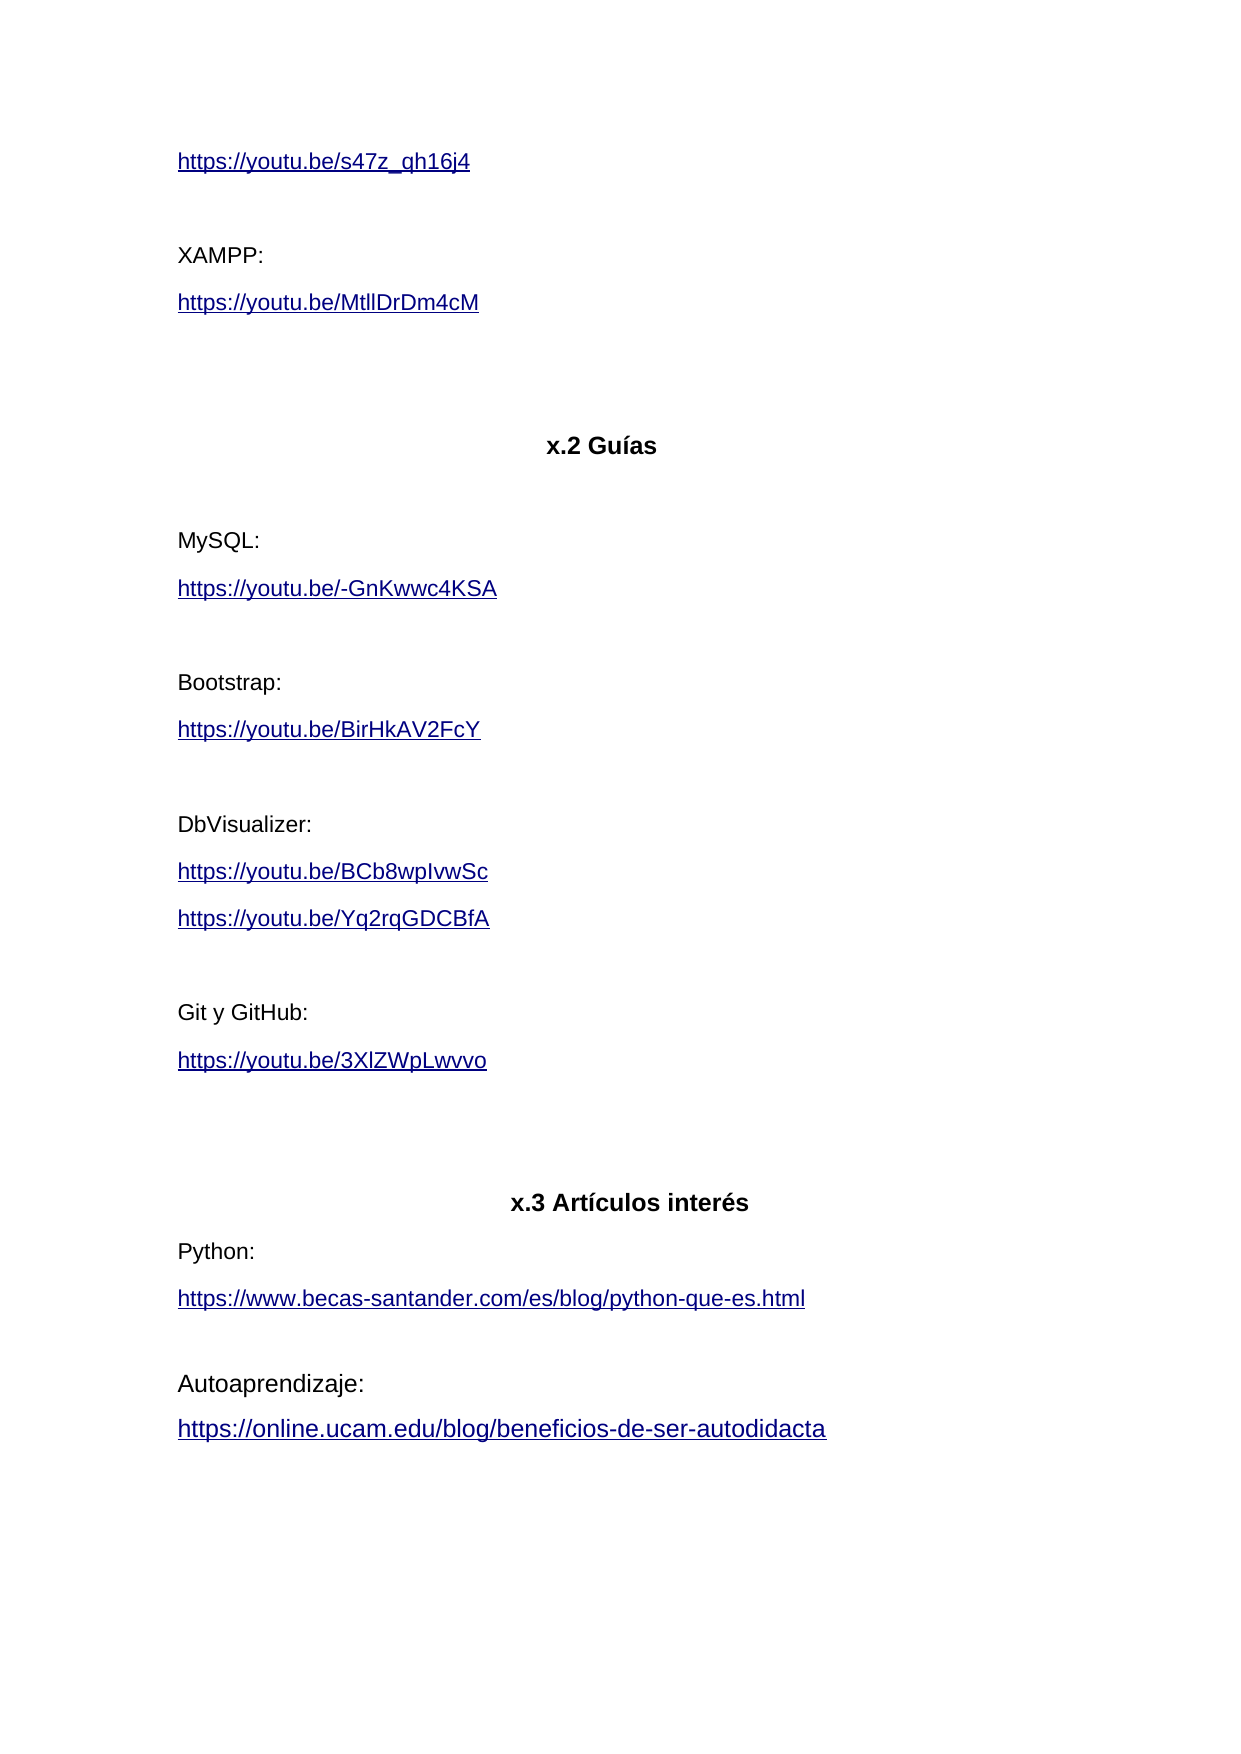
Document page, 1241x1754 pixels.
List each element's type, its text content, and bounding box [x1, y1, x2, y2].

text https://www.becas-santander.com/es/blog/python-que-es.html [177, 1285, 1063, 1311]
text Bootstrap: [177, 669, 1063, 695]
text https://youtu.be/BirHkAV2FcY [177, 716, 1063, 743]
text https://online.ucam.edu/blog/beneficios-de-ser-autodidacta [177, 1414, 1063, 1443]
text XAMPP: [177, 242, 1063, 268]
text https://youtu.be/Yq2rqGDCBfA [177, 905, 1063, 931]
text https://youtu.be/MtllDrDm4cM [177, 289, 1063, 316]
text https://youtu.be/-GnKwwc4KSA [177, 575, 1063, 601]
text https://youtu.be/3XlZWpLwvvo [177, 1047, 1063, 1073]
text Python: [177, 1238, 1063, 1264]
text https://youtu.be/s47z_qh16j4 [177, 148, 1063, 174]
text Git y GitHub: [177, 999, 1063, 1026]
text https://youtu.be/BCb8wpIvwSc [177, 858, 1063, 884]
text MySQL: [177, 527, 1063, 554]
text x.3 Artículos interés [472, 1188, 1063, 1217]
text DbVisualizer: [177, 811, 1063, 837]
text Autoaprendizaje: [177, 1369, 1063, 1398]
text x.2 Guías [177, 431, 1063, 459]
